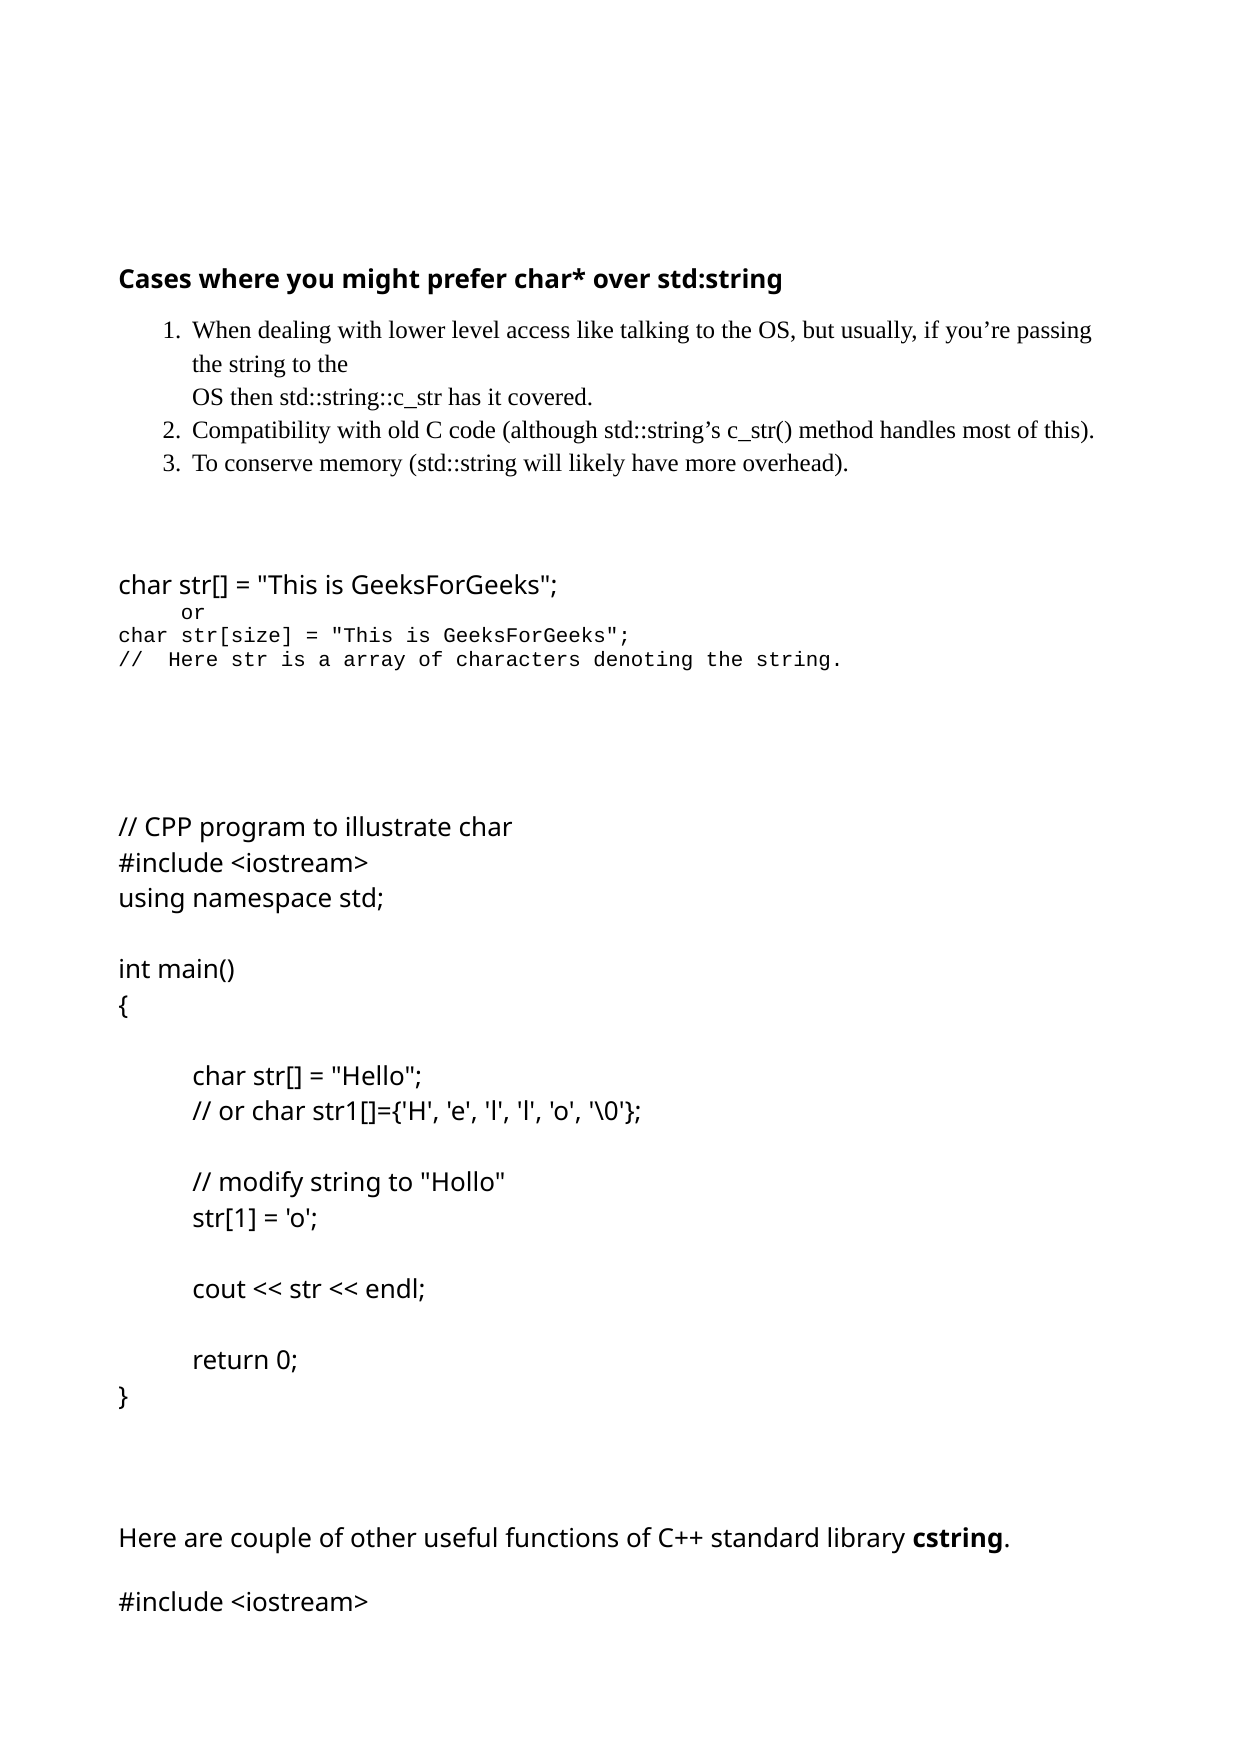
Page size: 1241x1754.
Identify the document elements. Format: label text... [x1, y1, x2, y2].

text // CPP program to illustrate char [118, 809, 1122, 844]
text char str[] = "This is GeeksForGeeks"; [118, 566, 1122, 602]
text char str[size] = "This is GeeksForGeeks"; [118, 626, 1122, 649]
text Cases where you might prefer char* over std:string [118, 260, 1122, 296]
text // Here str is a array of characters denoting the string. [118, 649, 1122, 673]
text // or char str1[]={'H', 'e', 'l', 'l', 'o', '\0'}; [118, 1093, 1122, 1128]
text str[1] = 'o'; [118, 1199, 1122, 1235]
text Here are couple of other useful functions of C++ standard library cstring. [118, 1519, 1122, 1555]
text { [118, 986, 1122, 1022]
text or [118, 602, 1122, 626]
text cout << str << endl; [118, 1271, 1122, 1306]
list To conserve memory (std::string will likely have more overhead). [162, 448, 1122, 476]
text #include <iostream> [118, 844, 1122, 880]
text int main() [118, 951, 1122, 986]
text // modify string to "Hollo" [118, 1164, 1122, 1199]
text #include <iostream> [118, 1583, 1122, 1619]
text } [118, 1377, 1122, 1413]
text using namespace std; [118, 880, 1122, 915]
list When dealing with lower level access like talking to the OS, but usually, if you’re passing the string to the OS then std::string::c_str has it covered. [162, 316, 1122, 410]
text char str[] = "Hello"; [118, 1057, 1122, 1093]
list Compatibility with old C code (although std::string’s c_str() method handles most of this). [162, 415, 1122, 443]
text return 0; [118, 1342, 1122, 1377]
